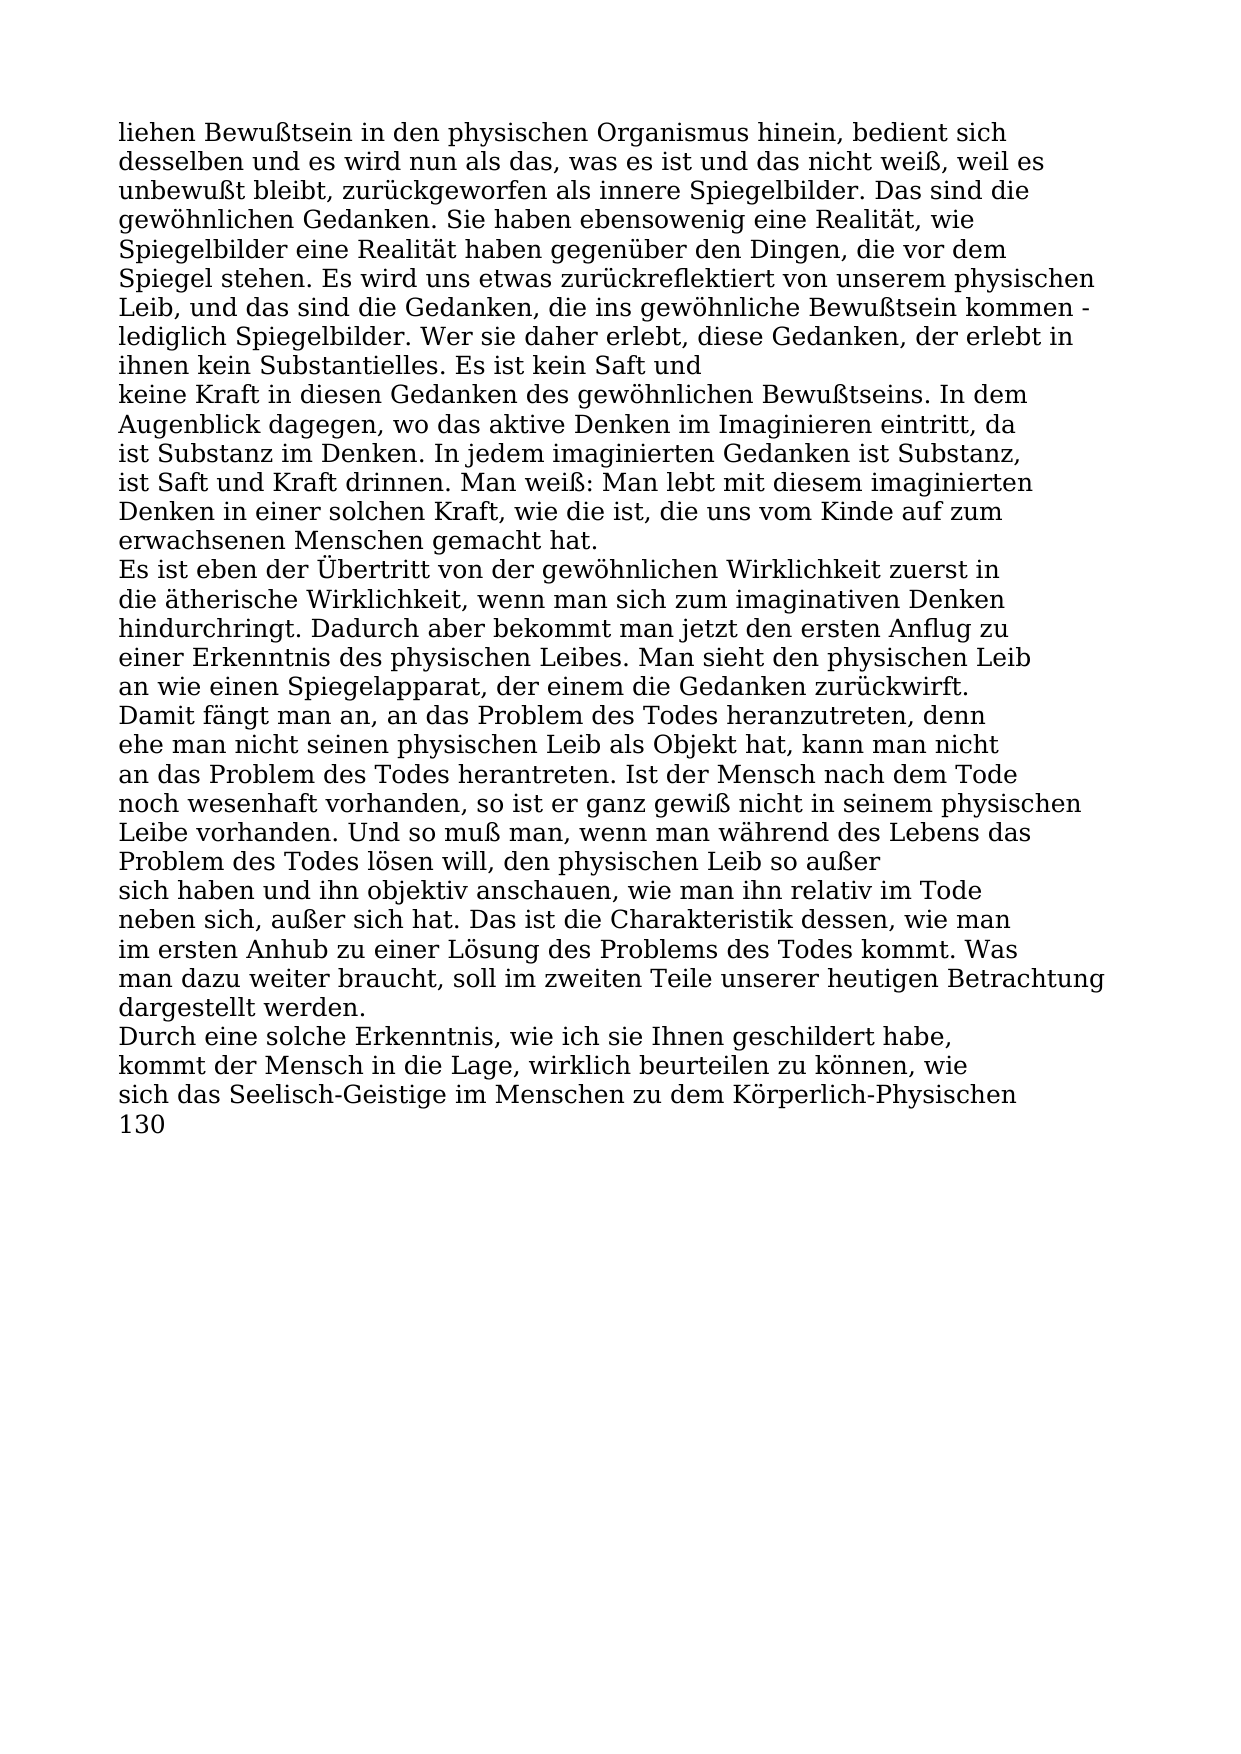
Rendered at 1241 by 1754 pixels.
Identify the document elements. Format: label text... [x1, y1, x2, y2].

text sich das Seelisch-Geistige im Menschen zu dem Körperlich-Physischen [118, 1081, 1122, 1110]
text hindurchringt. Dadurch aber bekommt man jetzt den ersten Anflug zu [118, 614, 1122, 643]
text Es ist eben der Übertritt von der gewöhnlichen Wirklichkeit zuerst in [118, 556, 1122, 585]
text die ätherische Wirklichkeit, wenn man sich zum imaginativen Denken [118, 585, 1122, 614]
text Spiegel stehen. Es wird uns etwas zurückreflektiert von unserem physischen Leib, und das sind die Gedanken, die ins gewöhnliche Bewußtsein kommen - lediglich Spiegelbilder. Wer sie daher erlebt, diese Gedanken, der erlebt in ihnen kein Substantielles. Es ist kein Saft und [118, 264, 1122, 381]
text erwachsenen Menschen gemacht hat. [118, 526, 1122, 556]
text Damit fängt man an, an das Problem des Todes heranzutreten, denn [118, 701, 1122, 731]
text im ersten Anhub zu einer Lösung des Problems des Todes kommt. Was [118, 935, 1122, 964]
text gewöhnlichen Gedanken. Sie haben ebensowenig eine Realität, wie [118, 206, 1122, 235]
text noch wesenhaft vorhanden, so ist er ganz gewiß nicht in seinem physischen Leibe vorhanden. Und so muß man, wenn man während des Lebens das Problem des Todes lösen will, den physischen Leib so außer [118, 789, 1122, 876]
text sich haben und ihn objektiv anschauen, wie man ihn relativ im Tode [118, 876, 1122, 906]
text liehen Bewußtsein in den physischen Organismus hinein, bedient sich [118, 118, 1122, 147]
text an wie einen Spiegelapparat, der einem die Gedanken zurückwirft. [118, 672, 1122, 701]
text ist Substanz im Denken. In jedem imaginierten Gedanken ist Substanz, [118, 439, 1122, 468]
text Spiegelbilder eine Realität haben gegenüber den Dingen, die vor dem [118, 235, 1122, 264]
text unbewußt bleibt, zurückgeworfen als innere Spiegelbilder. Das sind die [118, 176, 1122, 206]
text keine Kraft in diesen Gedanken des gewöhnlichen Bewußtseins. In dem [118, 381, 1122, 410]
text einer Erkenntnis des physischen Leibes. Man sieht den physischen Leib [118, 643, 1122, 672]
text Durch eine solche Erkenntnis, wie ich sie Ihnen geschildert habe, [118, 1022, 1122, 1051]
text neben sich, außer sich hat. Das ist die Charakteristik dessen, wie man [118, 906, 1122, 935]
text ist Saft und Kraft drinnen. Man weiß: Man lebt mit diesem imaginierten [118, 468, 1122, 497]
text man dazu weiter braucht, soll im zweiten Teile unserer heutigen Betrachtung dargestellt werden. [118, 964, 1122, 1022]
text Denken in einer solchen Kraft, wie die ist, die uns vom Kinde auf zum [118, 497, 1122, 526]
text an das Problem des Todes herantreten. Ist der Mensch nach dem Tode [118, 760, 1122, 789]
text kommt der Mensch in die Lage, wirklich beurteilen zu können, wie [118, 1051, 1122, 1081]
text desselben und es wird nun als das, was es ist und das nicht weiß, weil es [118, 147, 1122, 176]
text ehe man nicht seinen physischen Leib als Objekt hat, kann man nicht [118, 731, 1122, 760]
text 130 [118, 1110, 1122, 1139]
text Augenblick dagegen, wo das aktive Denken im Imaginieren eintritt, da [118, 410, 1122, 439]
